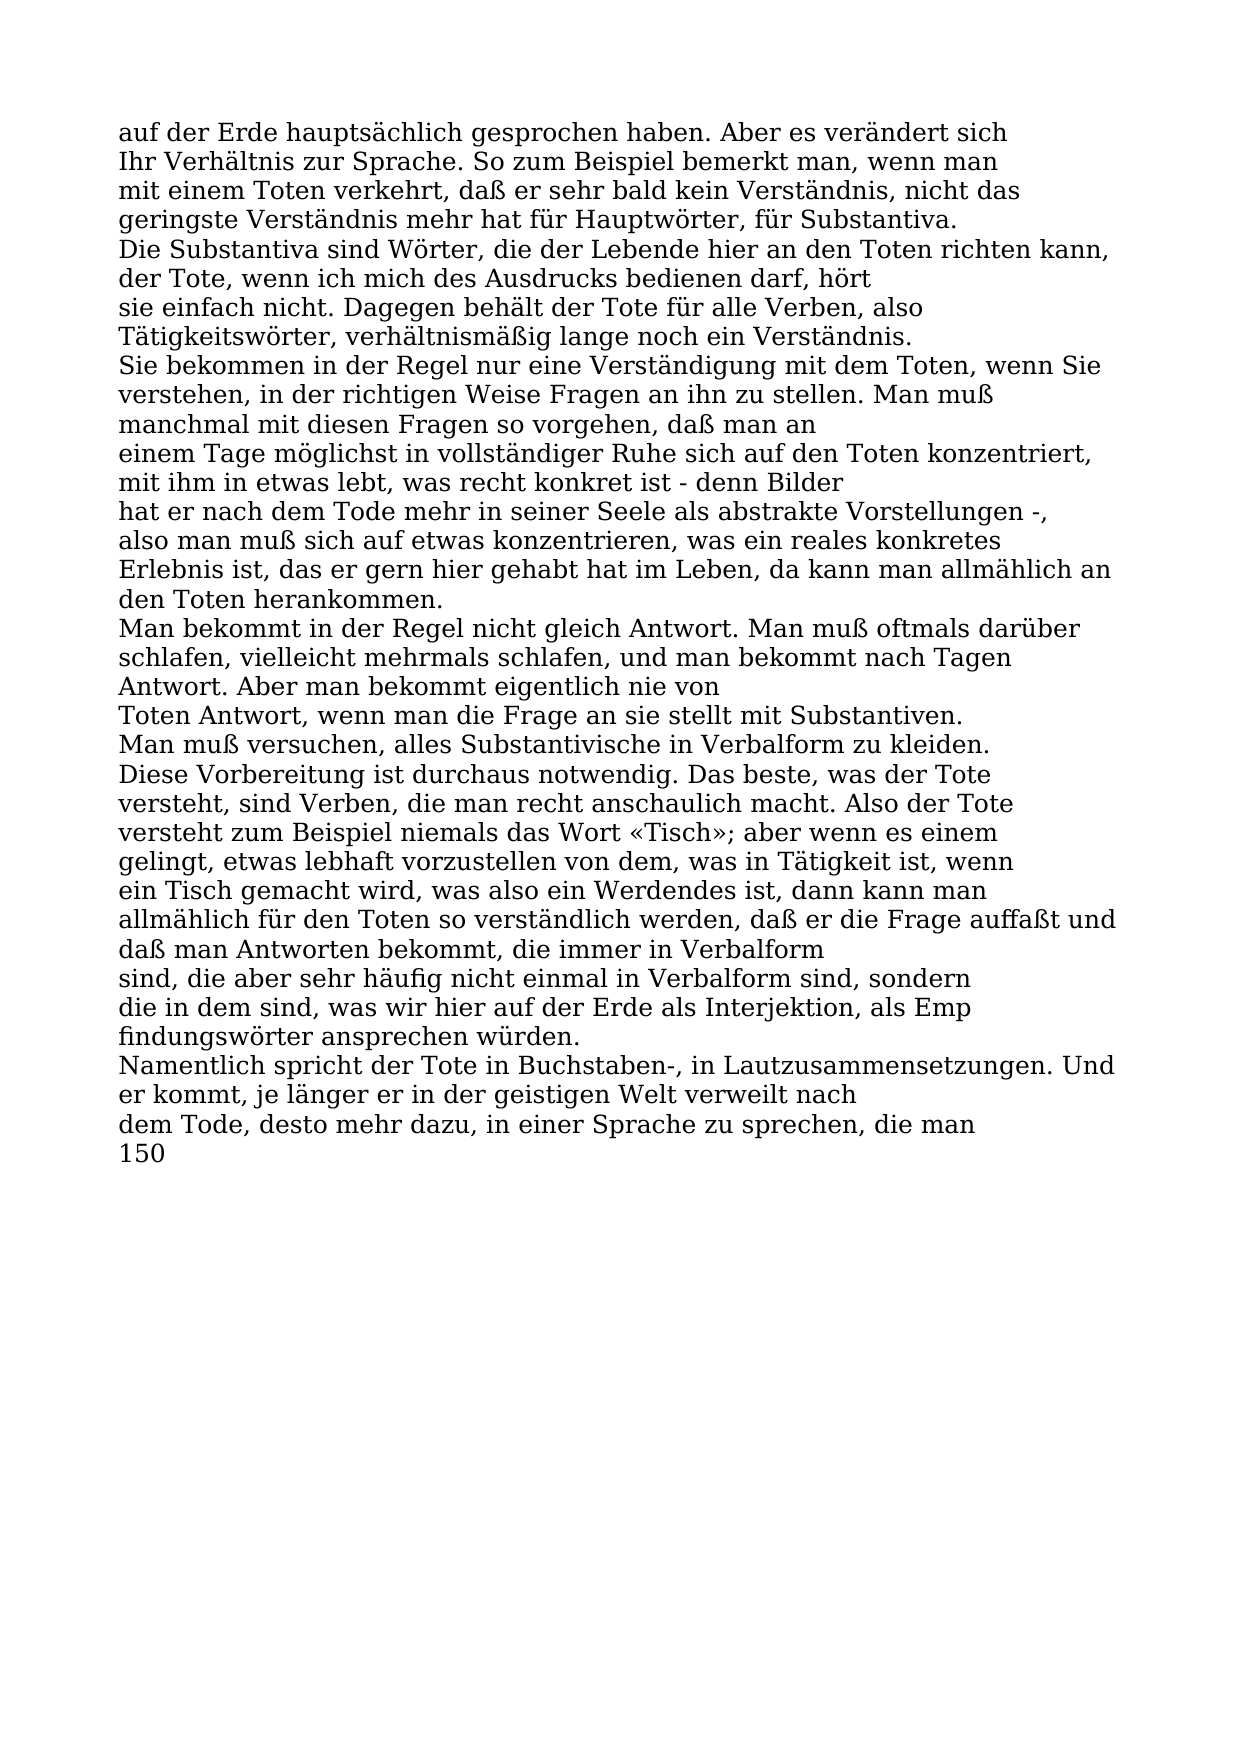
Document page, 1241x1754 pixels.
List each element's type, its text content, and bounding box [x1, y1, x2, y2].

text Namentlich spricht der Tote in Buchstaben-, in Lautzusammensetzungen. Und er kommt, je länger er in der geistigen Welt verweilt nach [118, 1051, 1122, 1110]
text Sie bekommen in der Regel nur eine Verständigung mit dem Toten, wenn Sie verstehen, in der richtigen Weise Fragen an ihn zu stellen. Man muß manchmal mit diesen Fragen so vorgehen, daß man an [118, 351, 1122, 439]
text Die Substantiva sind Wörter, die der Lebende hier an den Toten richten kann, der Tote, wenn ich mich des Ausdrucks bedienen darf, hört [118, 235, 1122, 293]
text Toten Antwort, wenn man die Frage an sie stellt mit Substantiven. [118, 701, 1122, 731]
text Erlebnis ist, das er gern hier gehabt hat im Leben, da kann man allmählich an den Toten herankommen. [118, 556, 1122, 614]
text gelingt, etwas lebhaft vorzustellen von dem, was in Tätigkeit ist, wenn [118, 847, 1122, 876]
text ein Tisch gemacht wird, was also ein Werdendes ist, dann kann man [118, 876, 1122, 906]
text einem Tage möglichst in vollständiger Ruhe sich auf den Toten konzentriert, mit ihm in etwas lebt, was recht konkret ist - denn Bilder [118, 439, 1122, 497]
text dem Tode, desto mehr dazu, in einer Sprache zu sprechen, die man [118, 1110, 1122, 1139]
text sie einfach nicht. Dagegen behält der Tote für alle Verben, also Tätigkeitswörter, verhältnismäßig lange noch ein Verständnis. [118, 293, 1122, 351]
text mit einem Toten verkehrt, daß er sehr bald kein Verständnis, nicht das [118, 176, 1122, 206]
text 150 [118, 1139, 1122, 1168]
text Diese Vorbereitung ist durchaus notwendig. Das beste, was der Tote [118, 760, 1122, 789]
text Man muß versuchen, alles Substantivische in Verbalform zu kleiden. [118, 731, 1122, 760]
text Ihr Verhältnis zur Sprache. So zum Beispiel bemerkt man, wenn man [118, 147, 1122, 176]
text sind, die aber sehr häufig nicht einmal in Verbalform sind, sondern [118, 964, 1122, 993]
text auf der Erde hauptsächlich gesprochen haben. Aber es verändert sich [118, 118, 1122, 147]
text die in dem sind, was wir hier auf der Erde als Interjektion, als Emp findungswörter ansprechen würden. [118, 993, 1122, 1051]
text versteht, sind Verben, die man recht anschaulich macht. Also der Tote [118, 789, 1122, 818]
text versteht zum Beispiel niemals das Wort «Tisch»; aber wenn es einem [118, 818, 1122, 847]
text allmählich für den Toten so verständlich werden, daß er die Frage auffaßt und daß man Antworten bekommt, die immer in Verbalform [118, 906, 1122, 964]
text Man bekommt in der Regel nicht gleich Antwort. Man muß oftmals darüber schlafen, vielleicht mehrmals schlafen, und man bekommt nach Tagen Antwort. Aber man bekommt eigentlich nie von [118, 614, 1122, 701]
text also man muß sich auf etwas konzentrieren, was ein reales konkretes [118, 526, 1122, 556]
text hat er nach dem Tode mehr in seiner Seele als abstrakte Vorstellungen -, [118, 497, 1122, 526]
text geringste Verständnis mehr hat für Hauptwörter, für Substantiva. [118, 206, 1122, 235]
